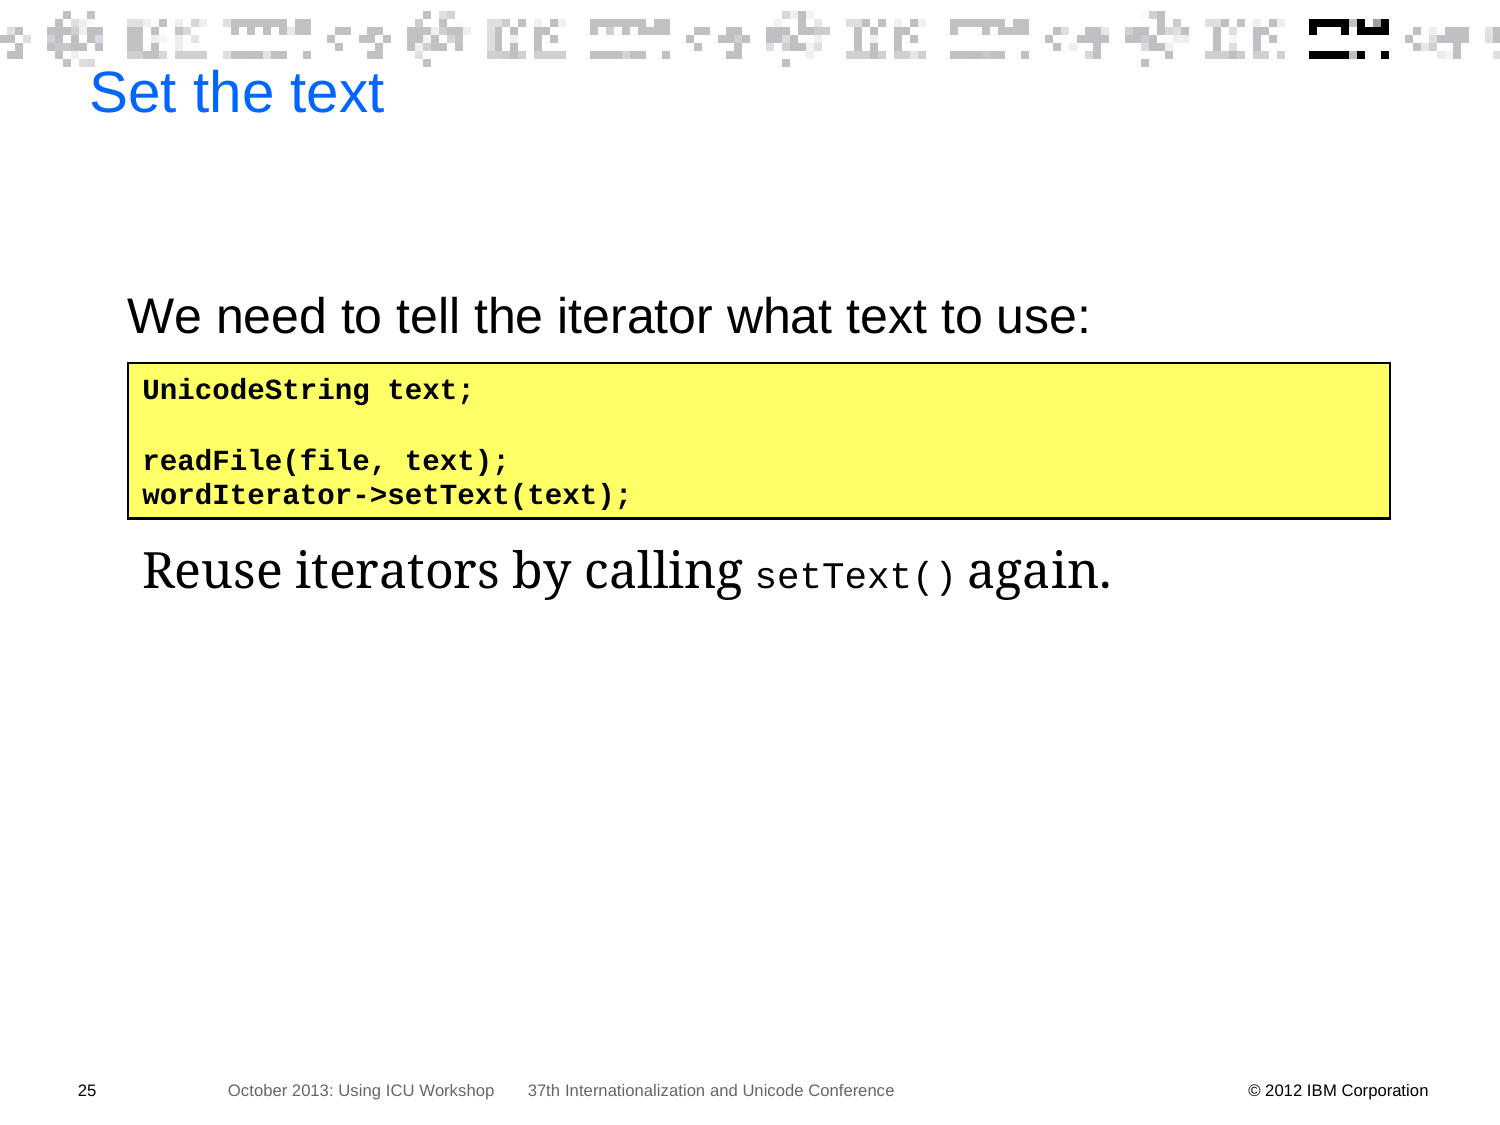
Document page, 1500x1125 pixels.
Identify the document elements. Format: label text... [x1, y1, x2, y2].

picture [0, 0, 1500, 1066]
text_box Reuse iterators by calling setText() again. [127, 537, 1404, 609]
text_box UnicodeString text; readFile(file, text); wordIterator->setText(text); [127, 363, 1391, 519]
list We need to tell the iterator what text to use: [112, 287, 1388, 359]
title Set the text [75, 37, 1426, 150]
